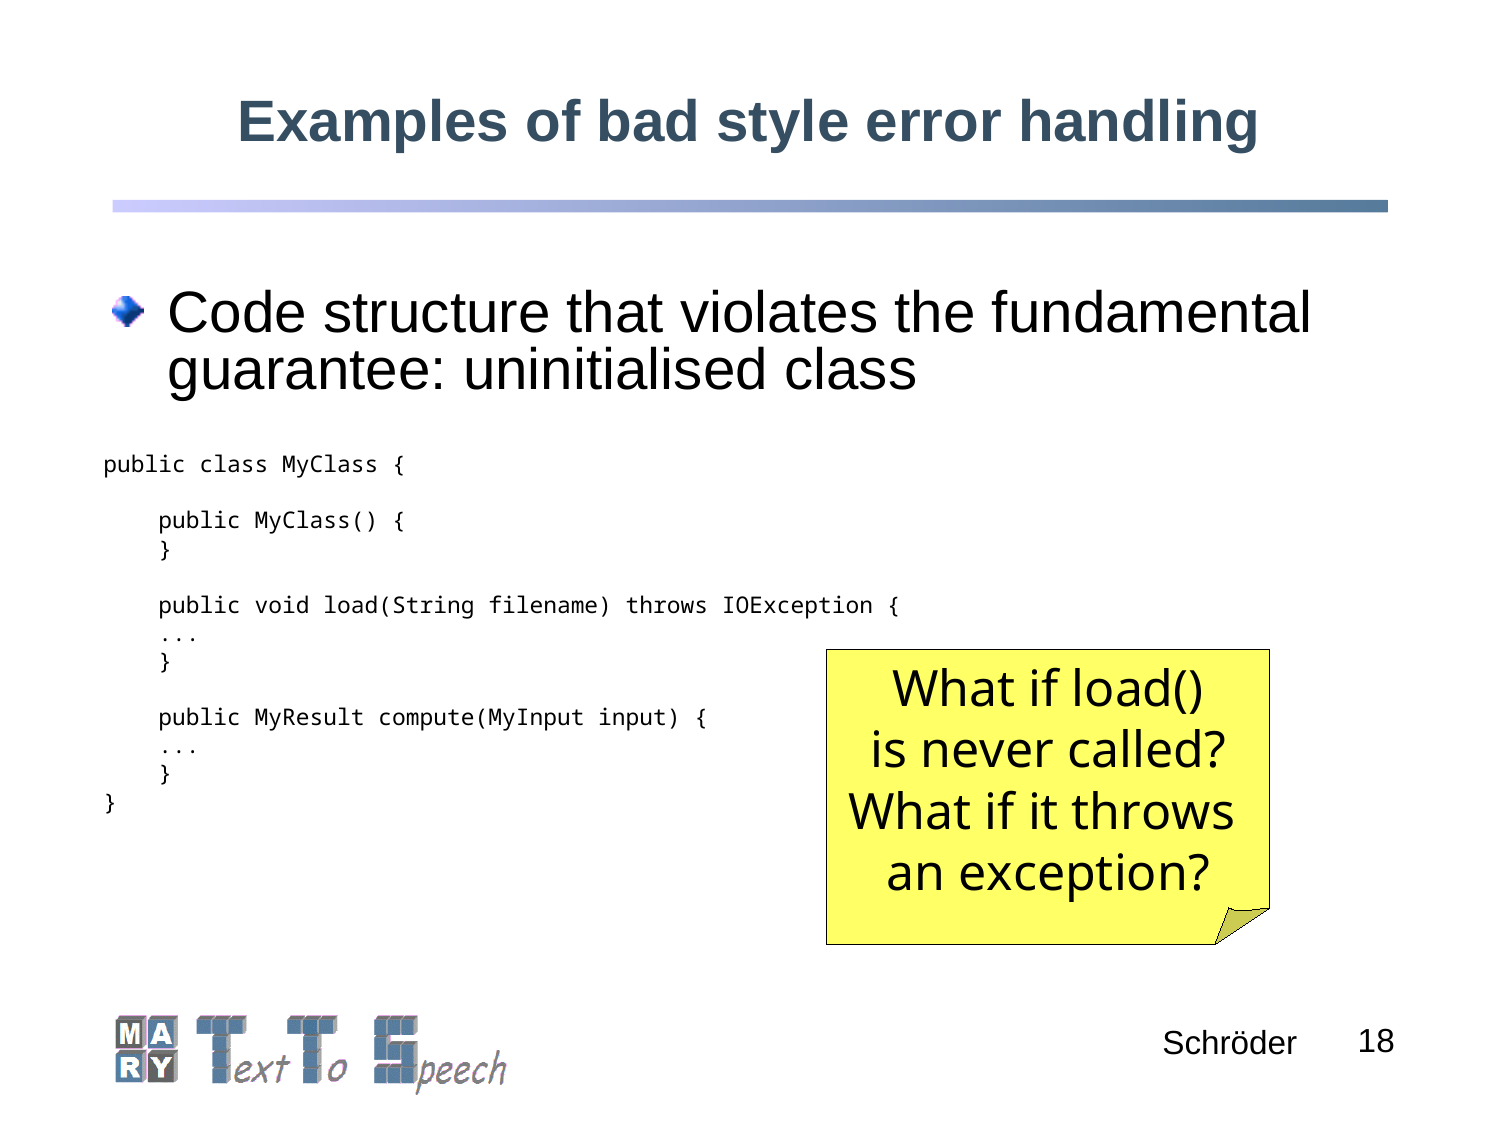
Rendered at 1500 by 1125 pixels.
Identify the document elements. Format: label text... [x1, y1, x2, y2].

text_box public class MyClass { public MyClass() { } public void load(String filename) throws IOException { ... } public MyResult compute(MyInput input) { ... } } [88, 442, 1329, 945]
text_box What if load() is never called? What if it throws an exception? [826, 649, 1270, 945]
list Code structure that violates the fundamental guarantee: uninitialised class [112, 287, 1387, 997]
picture [112, 1012, 507, 1096]
title Examples of bad style error handling [112, 57, 1387, 193]
